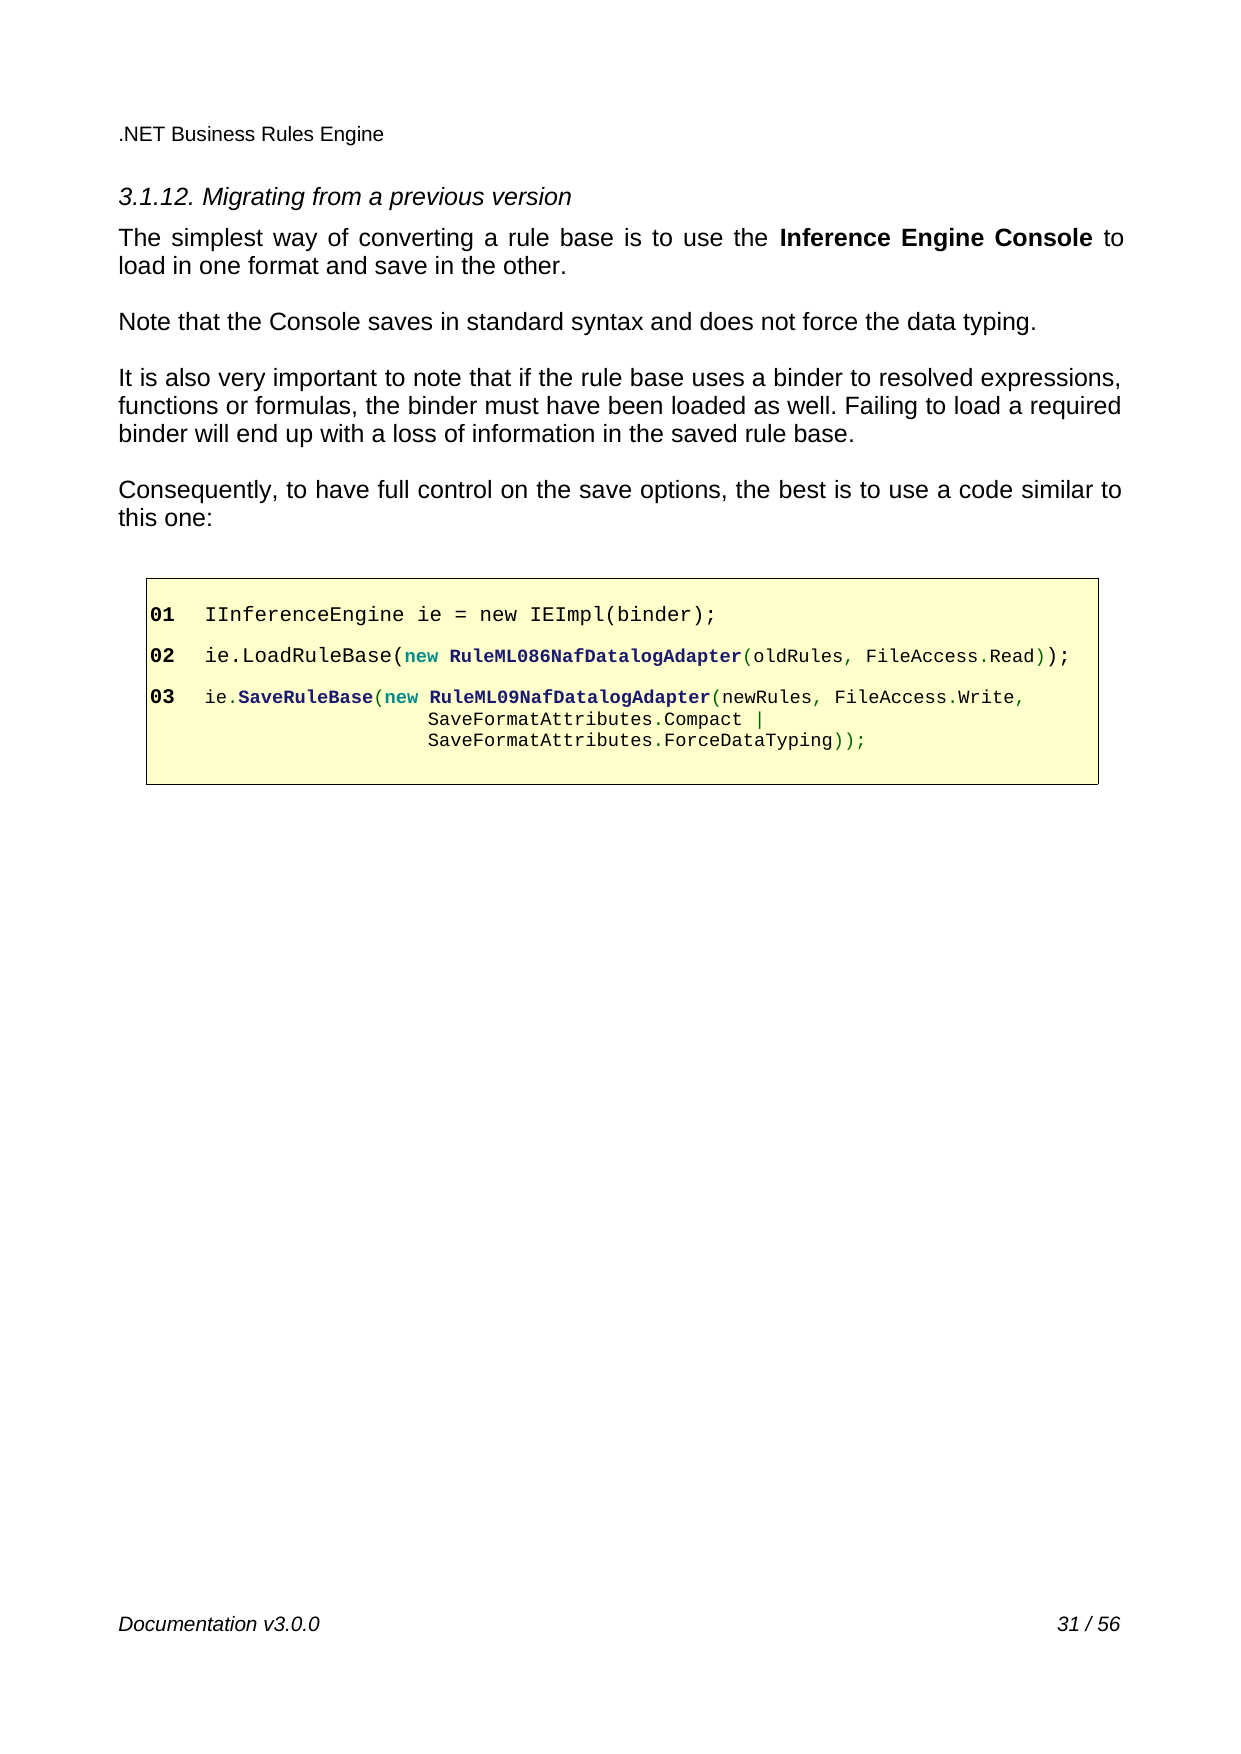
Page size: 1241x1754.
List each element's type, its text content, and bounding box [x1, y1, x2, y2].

text It is also very important to note that if the rule base uses a binder to resolved expressions, functions or formulas, the binder must have been loaded as well. Failing to load a required binder will end up with a loss of information in the saved rule base. [118, 364, 1124, 448]
text Consequently, to have full control on the save options, the best is to use a code similar to this one: [118, 476, 1124, 532]
text Note that the Console saves in standard syntax and does not force the data typing. [118, 308, 1124, 336]
text 03 ie.SaveRuleBase(new RuleML09NafDatalogAdapter(newRules, FileAccess.Write, SaveFormatAttributes.Compact | SaveFormatAttributes.ForceDataTyping)); [147, 683, 1098, 784]
text The simplest way of converting a rule base is to use the Inference Engine Console to load in one format and save in the other. [118, 223, 1124, 279]
text 01 IInferenceEngine ie = new IEImpl(binder); [147, 579, 1098, 628]
subtitle Migrating from a previous version [118, 183, 1124, 211]
text 02 ie.LoadRuleBase(new RuleML086NafDatalogAdapter(oldRules, FileAccess.Read)); [147, 642, 1098, 669]
